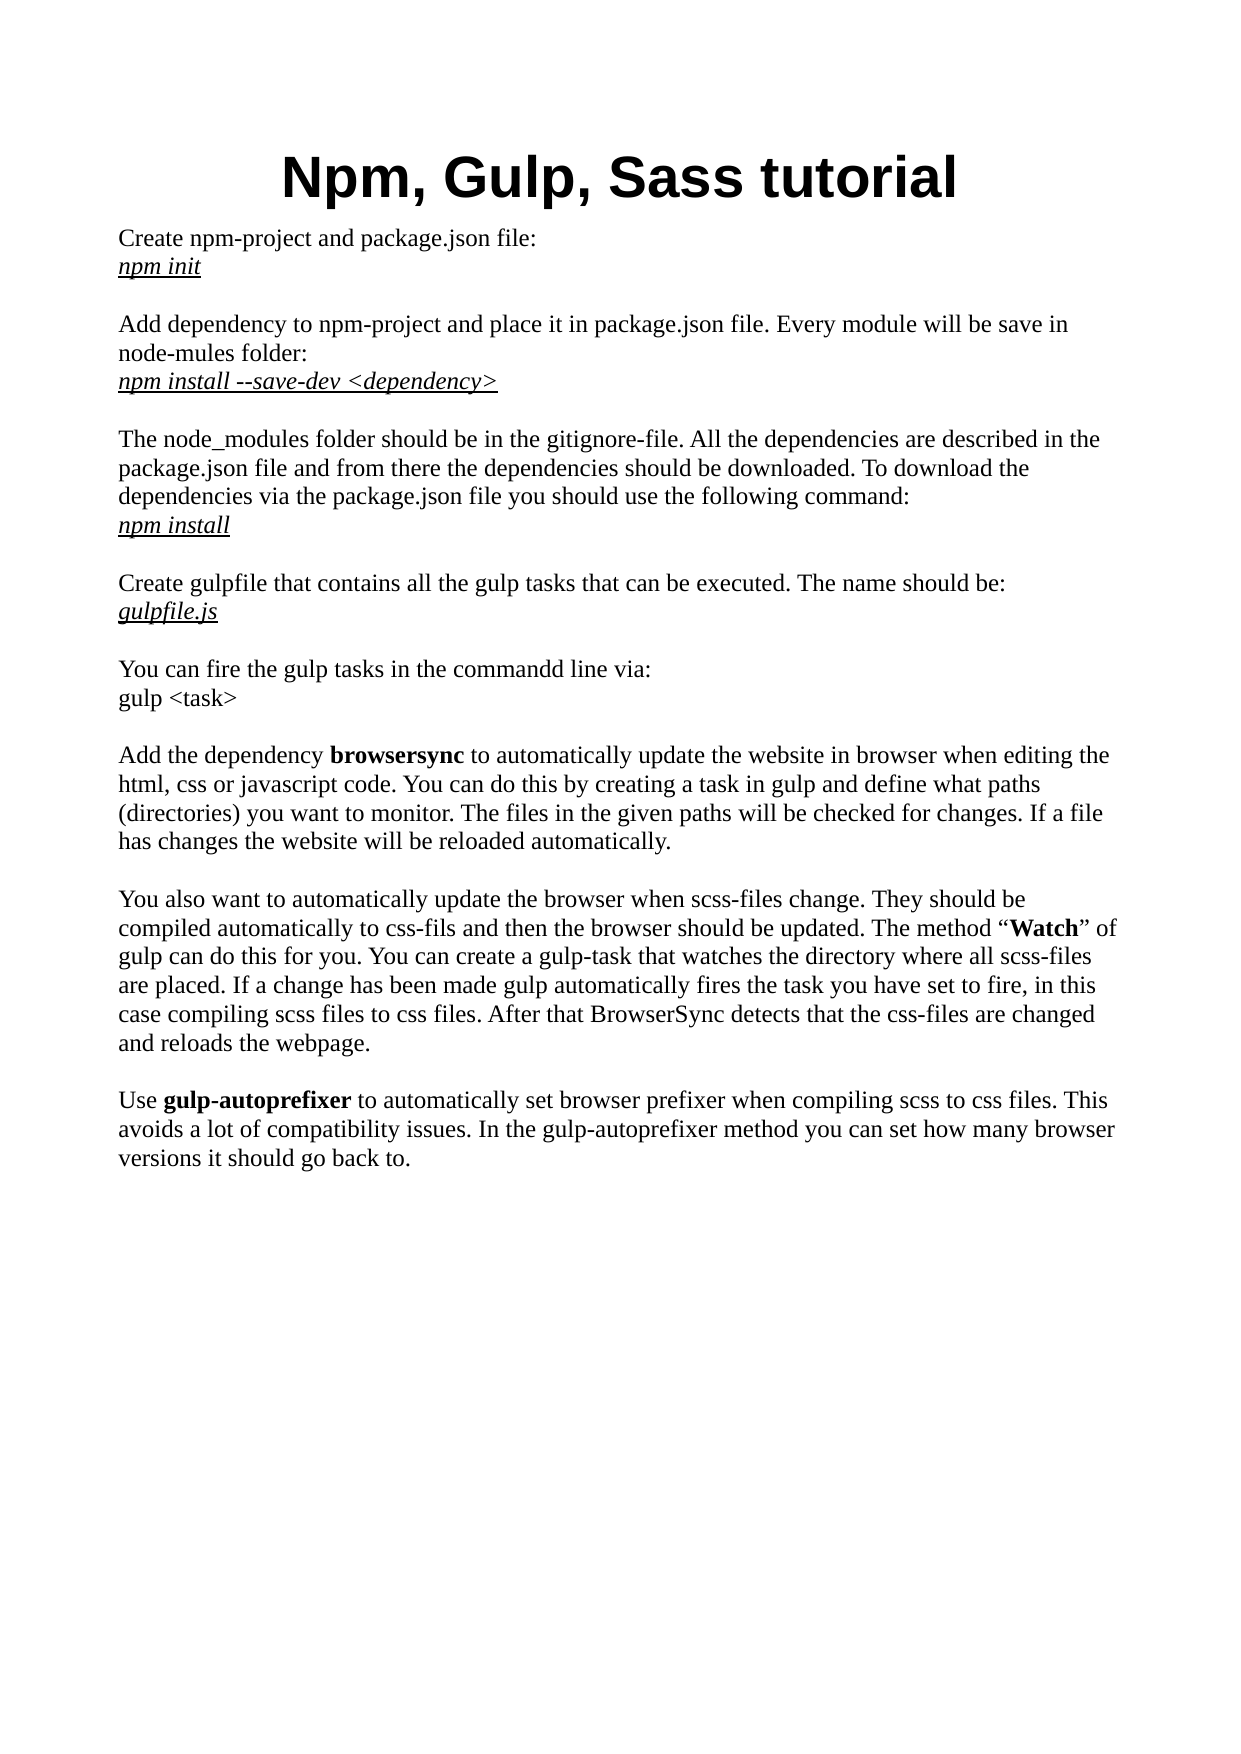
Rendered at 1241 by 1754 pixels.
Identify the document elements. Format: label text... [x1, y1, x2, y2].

text npm install [118, 510, 1122, 539]
text gulp <task> [118, 683, 1122, 711]
text npm init [118, 251, 1122, 280]
text You also want to automatically update the browser when scss-files change. They should be compiled automatically to css-fils and then the browser should be updated. The method “Watch” of gulp can do this for you. You can create a gulp-task that watches the directory where all scss-files are placed. If a change has been made gulp automatically fires the task you have set to fire, in this case compiling scss files to css files. After that BrowserSync detects that the css-files are changed and reloads the webpage. [118, 884, 1122, 1056]
text Create gulpfile that contains all the gulp tasks that can be executed. The name should be: [118, 568, 1122, 596]
text Create npm-project and package.json file: [118, 223, 1122, 251]
text gulpfile.js [118, 596, 1122, 625]
text Add dependency to npm-project and place it in package.json file. Every module will be save in node-mules folder: [118, 309, 1122, 366]
text You can fire the gulp tasks in the commandd line via: [118, 654, 1122, 683]
text Add the dependency browsersync to automatically update the website in browser when editing the html, css or javascript code. You can do this by creating a task in gulp and define what paths (directories) you want to monitor. The files in the given paths will be checked for changes. If a file has changes the website will be reloaded automatically. [118, 740, 1122, 855]
text Use gulp-autoprefixer to automatically set browser prefixer when compiling scss to css files. This avoids a lot of compatibility issues. In the gulp-autoprefixer method you can set how many browser versions it should go back to. [118, 1085, 1122, 1171]
text The node_modules folder should be in the gitignore-file. All the dependencies are described in the package.json file and from there the dependencies should be downloaded. To download the dependencies via the package.json file you should use the following command: [118, 424, 1122, 510]
text npm install --save-dev <dependency> [118, 366, 1122, 395]
title Npm, Gulp, Sass tutorial [118, 143, 1122, 210]
